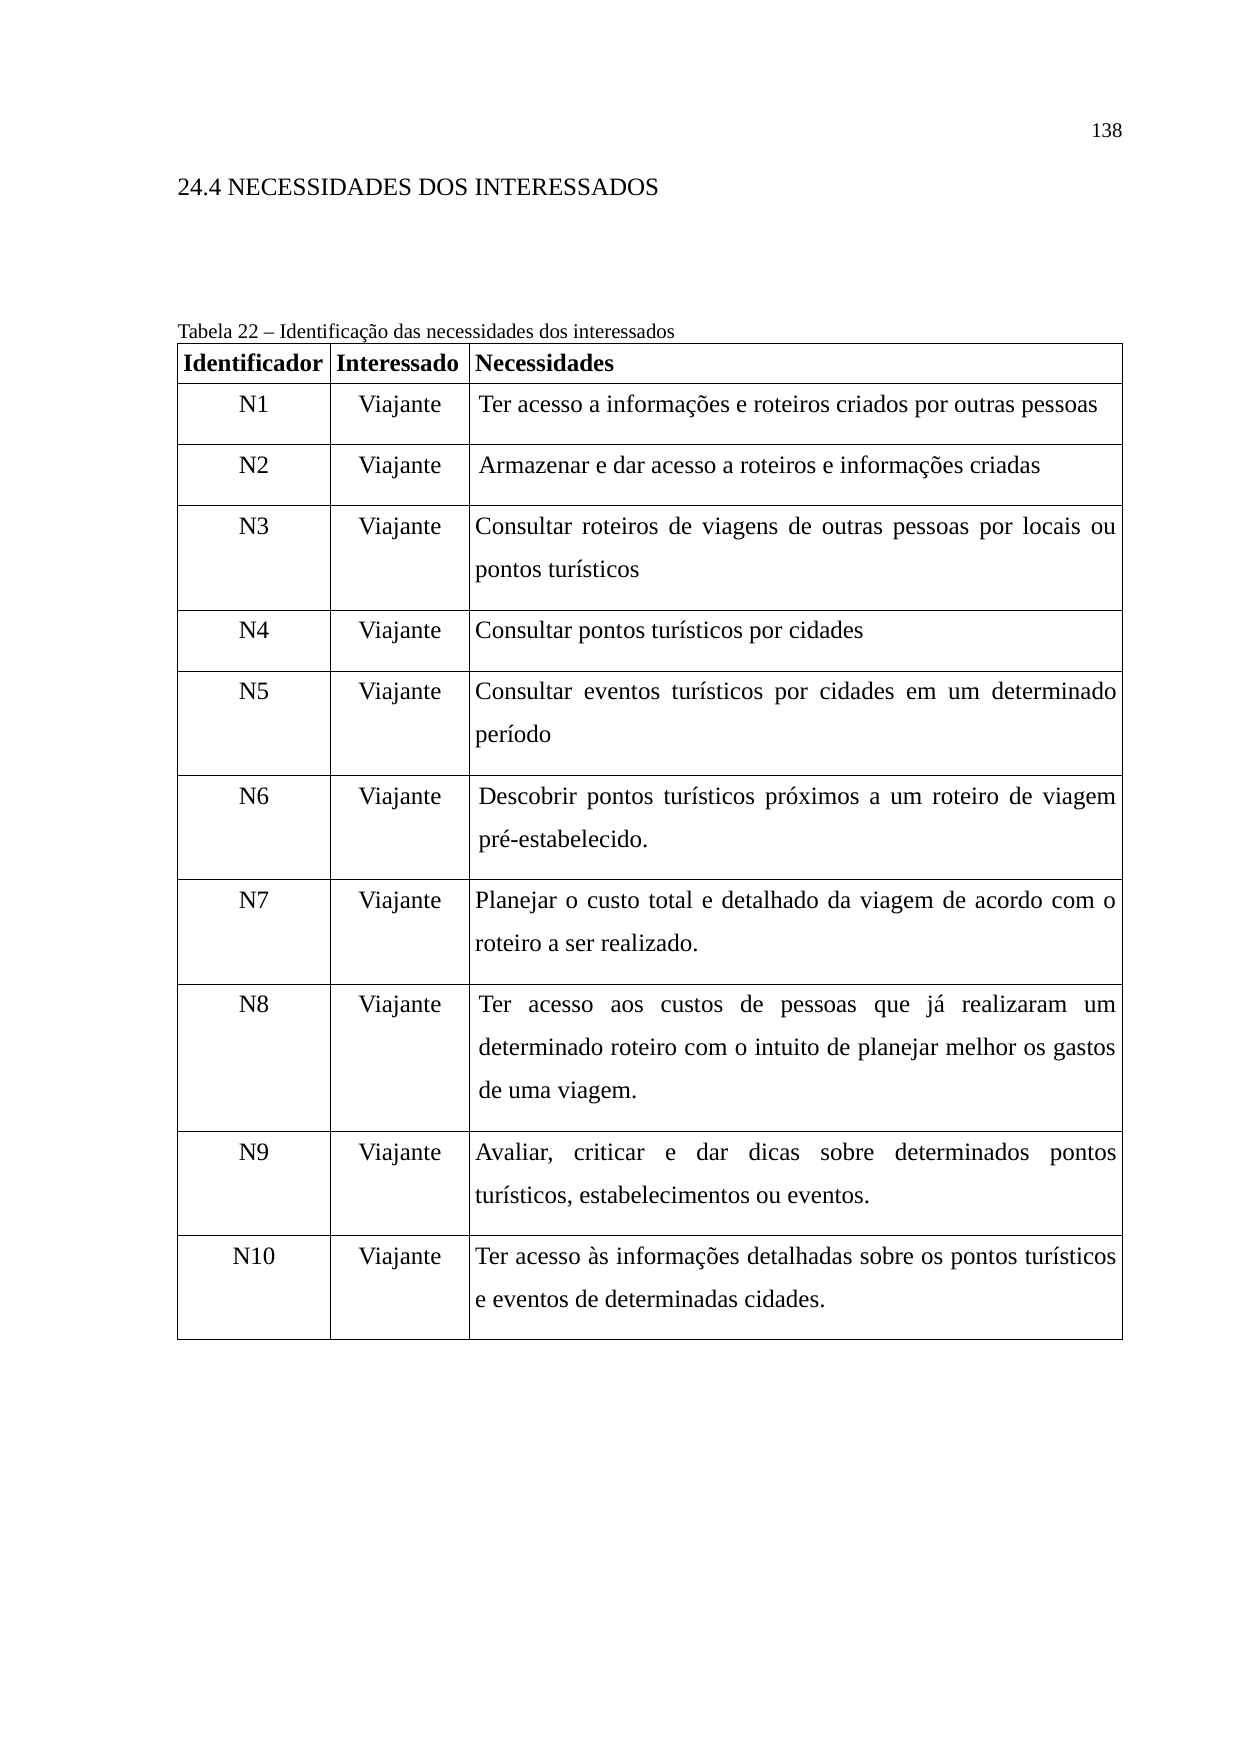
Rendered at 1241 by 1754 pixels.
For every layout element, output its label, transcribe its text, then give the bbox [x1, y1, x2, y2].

table_cell Viajante [331, 1236, 469, 1339]
table_cell Viajante [331, 445, 469, 505]
table_cell Ter acesso a informações e roteiros criados por outras pessoas [470, 384, 1122, 444]
table_cell Viajante [331, 506, 469, 609]
table_cell Avaliar, criticar e dar dicas sobre determinados pontos turísticos, estabelecimentos ou eventos. [470, 1132, 1122, 1235]
table_header Interessado [331, 344, 469, 383]
table_cell N5 [178, 672, 330, 775]
table_cell Viajante [331, 880, 469, 983]
table_cell Ter acesso às informações detalhadas sobre os pontos turísticos e eventos de determinadas cidades. [470, 1236, 1122, 1339]
table_cell Armazenar e dar acesso a roteiros e informações criadas [470, 445, 1122, 505]
table_cell Viajante [331, 985, 469, 1131]
table_cell N7 [178, 880, 330, 983]
table_cell Descobrir pontos turísticos próximos a um roteiro de viagem pré-estabelecido. [470, 776, 1122, 879]
table_cell Consultar roteiros de viagens de outras pessoas por locais ou pontos turísticos [470, 506, 1122, 609]
table_cell Viajante [331, 611, 469, 671]
table_cell Viajante [331, 776, 469, 879]
table_cell Viajante [331, 384, 469, 444]
table_cell N8 [178, 985, 330, 1131]
table_cell N2 [178, 445, 330, 505]
table_cell N9 [178, 1132, 330, 1235]
table_cell N10 [178, 1236, 330, 1339]
table_cell Viajante [331, 672, 469, 775]
subtitle Necessidades dos interessados [177, 172, 1122, 200]
table_cell N3 [178, 506, 330, 609]
table_cell N4 [178, 611, 330, 671]
table_header Identificador [178, 344, 330, 383]
table_cell Consultar eventos turísticos por cidades em um determinado período [470, 672, 1122, 775]
table_cell N6 [178, 776, 330, 879]
table_cell N1 [178, 384, 330, 444]
table_cell Ter acesso aos custos de pessoas que já realizaram um determinado roteiro com o intuito de planejar melhor os gastos de uma viagem. [470, 985, 1122, 1131]
table_cell Viajante [331, 1132, 469, 1235]
text Tabela 22 – Identificação das necessidades dos interessados [177, 318, 1122, 343]
table_header Necessidades [470, 344, 1122, 383]
table_cell Planejar o custo total e detalhado da viagem de acordo com o roteiro a ser realizado. [470, 880, 1122, 983]
table_cell Consultar pontos turísticos por cidades [470, 611, 1122, 671]
